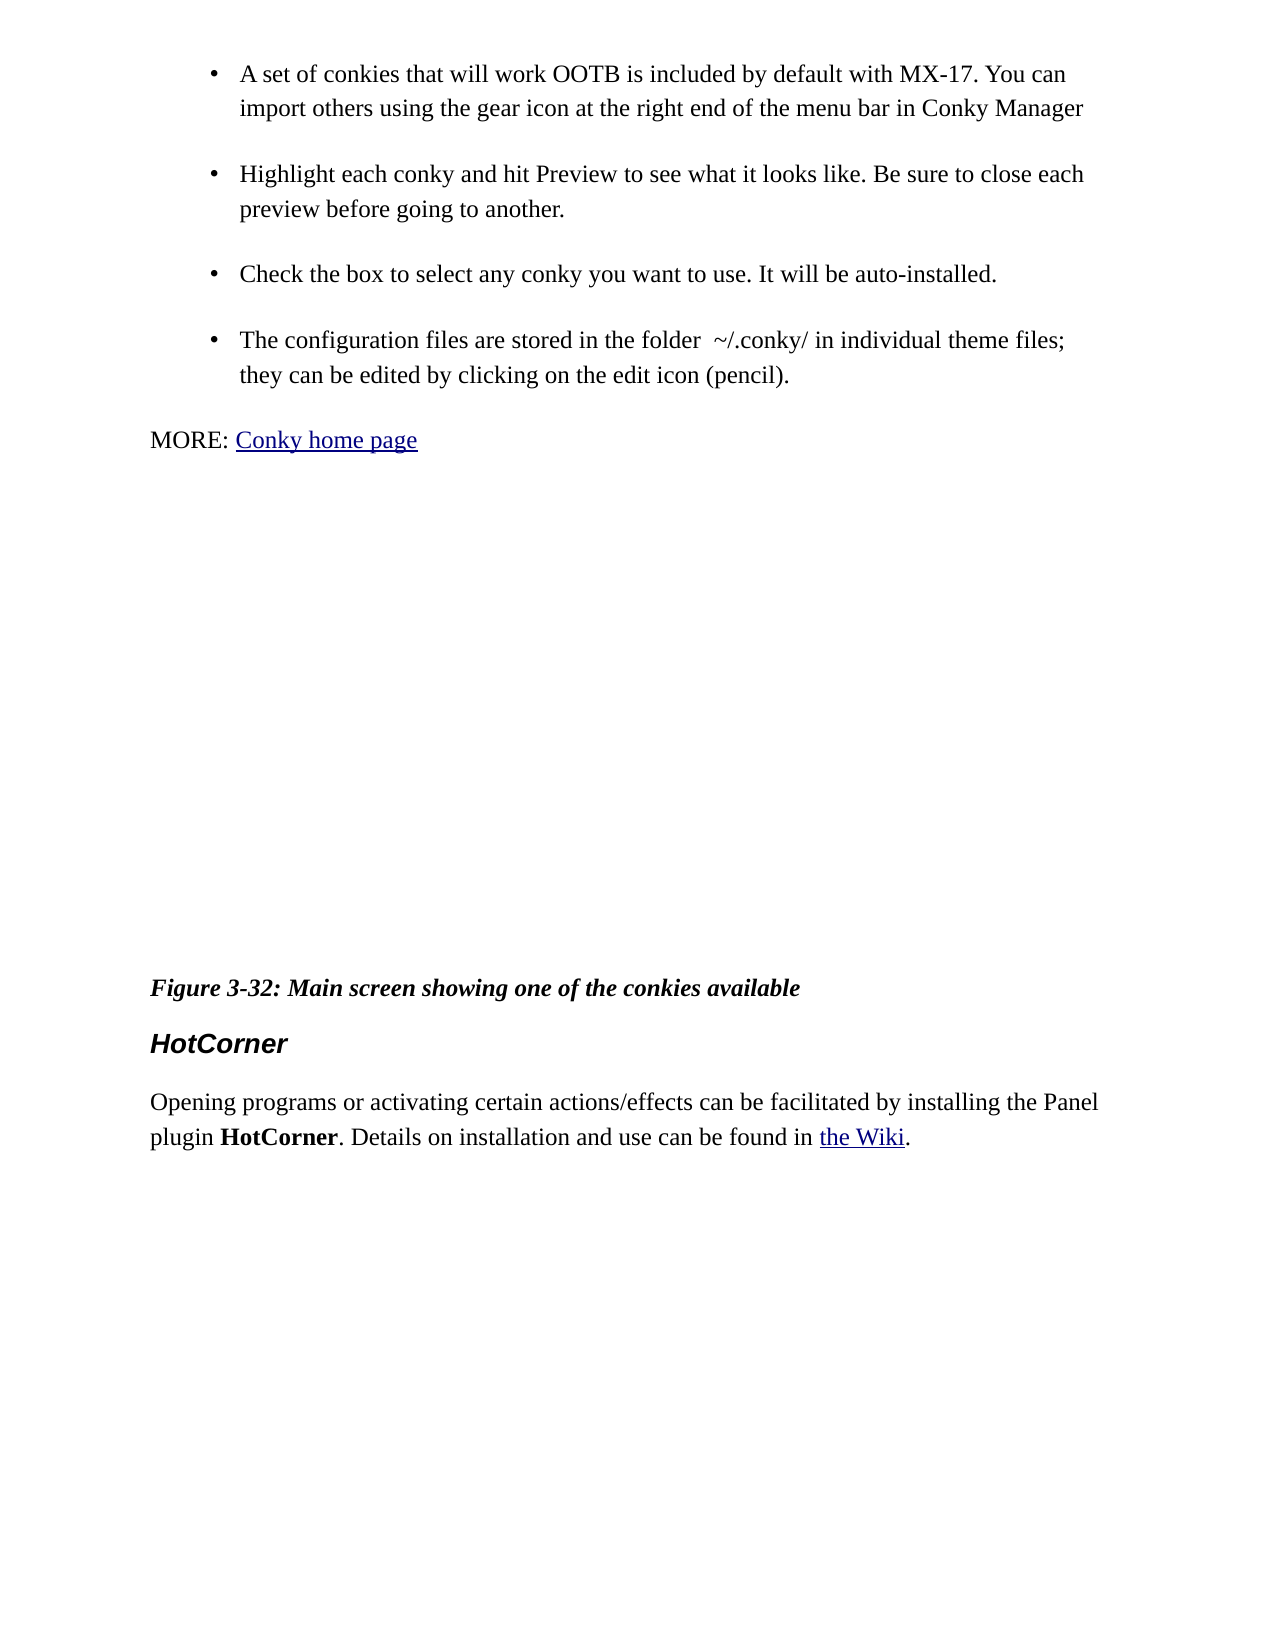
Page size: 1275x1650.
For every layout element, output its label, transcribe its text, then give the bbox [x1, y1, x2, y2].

list Highlight each conky and hit Preview to see what it looks like. Be sure to close each preview before going to another. [210, 159, 1109, 222]
text Opening programs or activating certain actions/effects can be facilitated by installing the Panel plugin HotCorner. Details on installation and use can be found in the Wiki. [150, 1087, 1125, 1150]
subtitle HotCorner [150, 1027, 1125, 1059]
text Figure 3-32: Main screen showing one of the conkies available [150, 973, 1125, 1002]
text MORE: Conky home page [150, 425, 1110, 454]
list The configuration files are stored in the folder ~/.conky/ in individual theme files; they can be edited by clicking on the edit icon (pencil). [210, 325, 1109, 388]
list Check the box to select any conky you want to use. It will be auto-installed. [210, 259, 1109, 288]
list A set of conkies that will work OOTB is included by default with MX-17. You can import others using the gear icon at the right end of the menu bar in Conky Manager [210, 59, 1109, 122]
